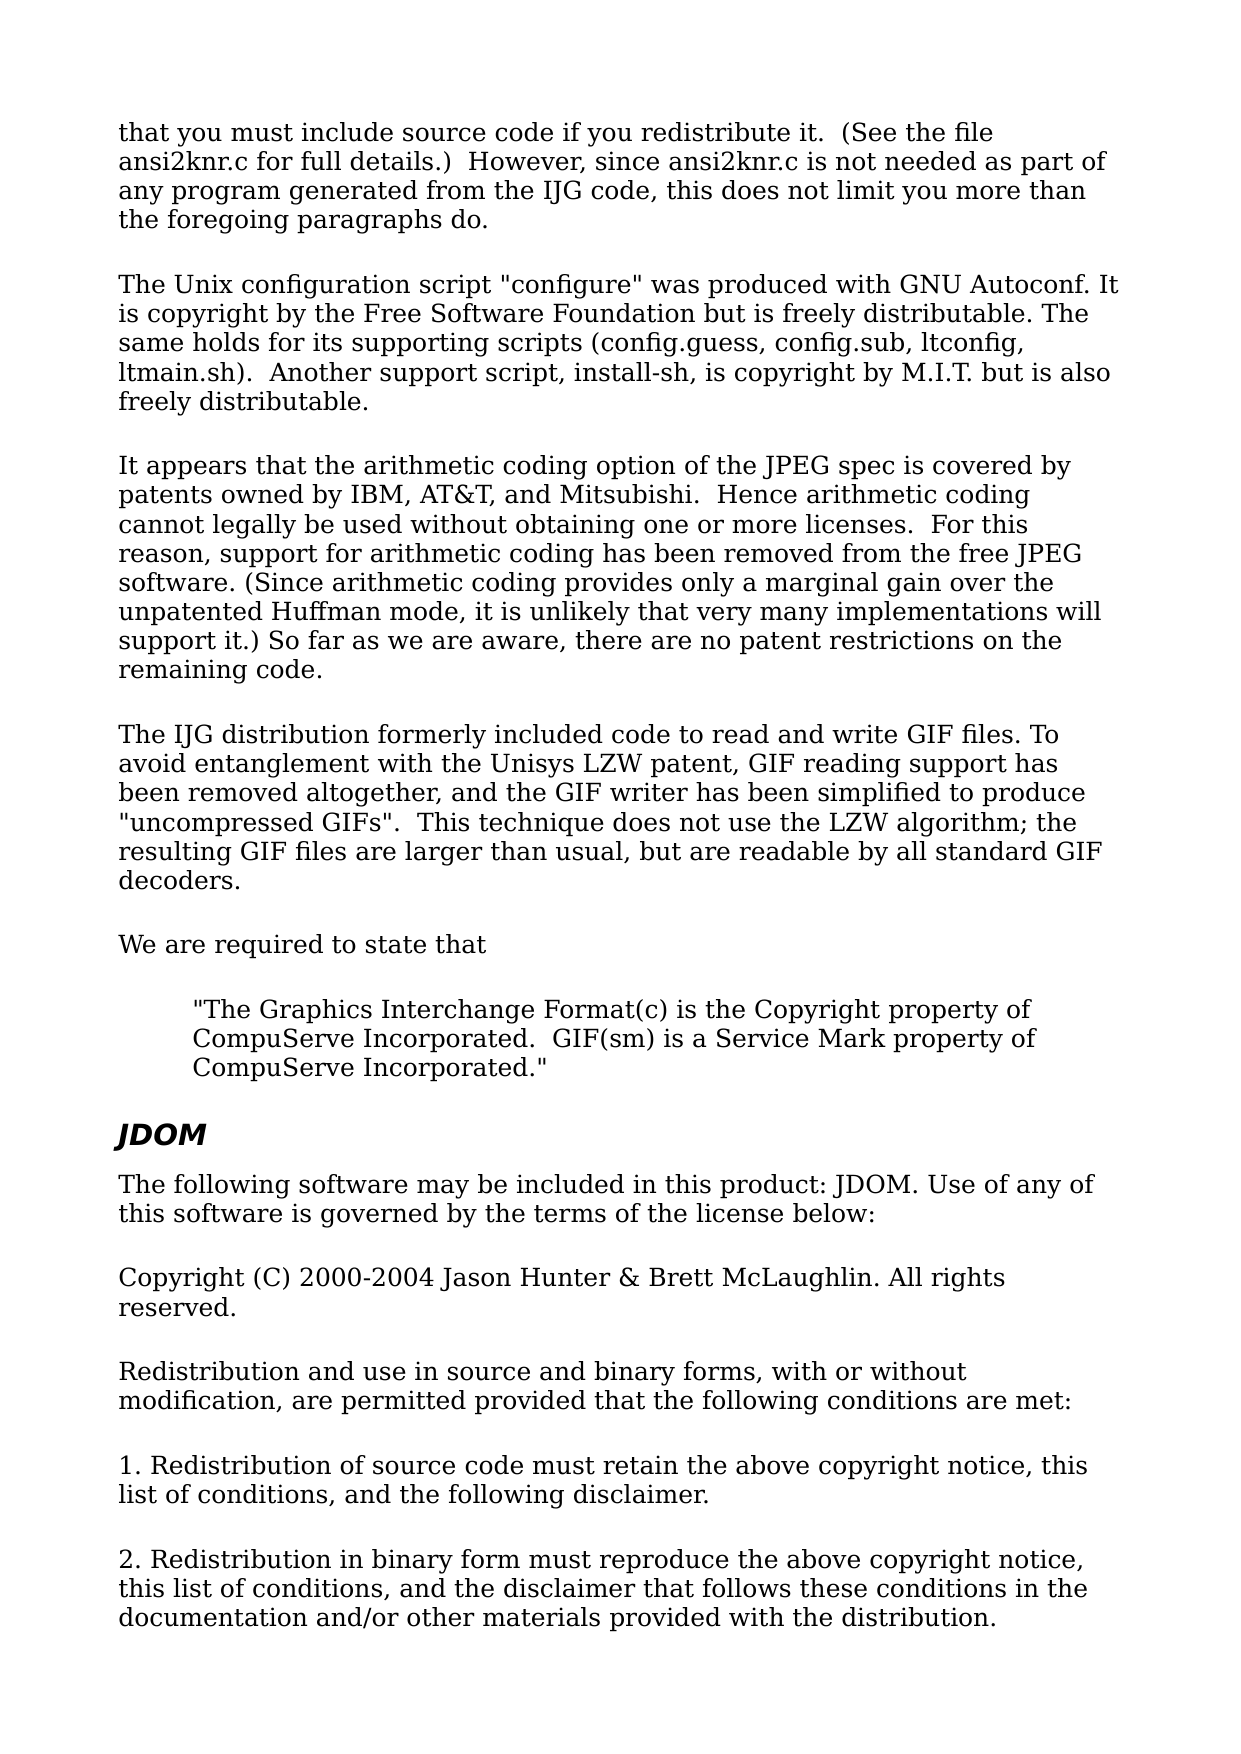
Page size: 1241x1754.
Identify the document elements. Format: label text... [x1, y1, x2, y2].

text It appears that the arithmetic coding option of the JPEG spec is covered by patents owned by IBM, AT&T, and Mitsubishi. Hence arithmetic coding cannot legally be used without obtaining one or more licenses. For this reason, support for arithmetic coding has been removed from the free JPEG software. (Since arithmetic coding provides only a marginal gain over the unpatented Huffman mode, it is unlikely that very many implementations will support it.) So far as we are aware, there are no patent restrictions on the remaining code. [118, 451, 1122, 685]
text Copyright (C) 2000-2004 Jason Hunter & Brett McLaughlin. All rights reserved. [118, 1263, 1122, 1322]
text "The Graphics Interchange Format(c) is the Copyright property of CompuServe Incorporated. GIF(sm) is a Service Mark property of CompuServe Incorporated." [192, 995, 1122, 1083]
text Redistribution and use in source and binary forms, with or without modification, are permitted provided that the following conditions are met: [118, 1357, 1122, 1416]
text The Unix configuration script "configure" was produced with GNU Autoconf. It is copyright by the Free Software Foundation but is freely distributable. The same holds for its supporting scripts (config.guess, config.sub, ltconfig, ltmain.sh). Another support script, install-sh, is copyright by M.I.T. but is also freely distributable. [118, 270, 1122, 416]
text that you must include source code if you redistribute it. (See the file ansi2knr.c for full details.) However, since ansi2knr.c is not needed as part of any program generated from the IJG code, this does not limit you more than the foregoing paragraphs do. [118, 118, 1122, 235]
subtitle JDOM [118, 1118, 1122, 1152]
text 1. Redistribution of source code must retain the above copyright notice, this list of conditions, and the following disclaimer. [118, 1451, 1122, 1509]
text 2. Redistribution in binary form must reproduce the above copyright notice, this list of conditions, and the disclaimer that follows these conditions in the documentation and/or other materials provided with the distribution. [118, 1545, 1122, 1632]
text We are required to state that [118, 931, 1122, 960]
text The following software may be included in this product: JDOM. Use of any of this software is governed by the terms of the license below: [118, 1170, 1122, 1228]
text The IJG distribution formerly included code to read and write GIF files. To avoid entanglement with the Unisys LZW patent, GIF reading support has been removed altogether, and the GIF writer has been simplified to produce "uncompressed GIFs". This technique does not use the LZW algorithm; the resulting GIF files are larger than usual, but are readable by all standard GIF decoders. [118, 720, 1122, 895]
